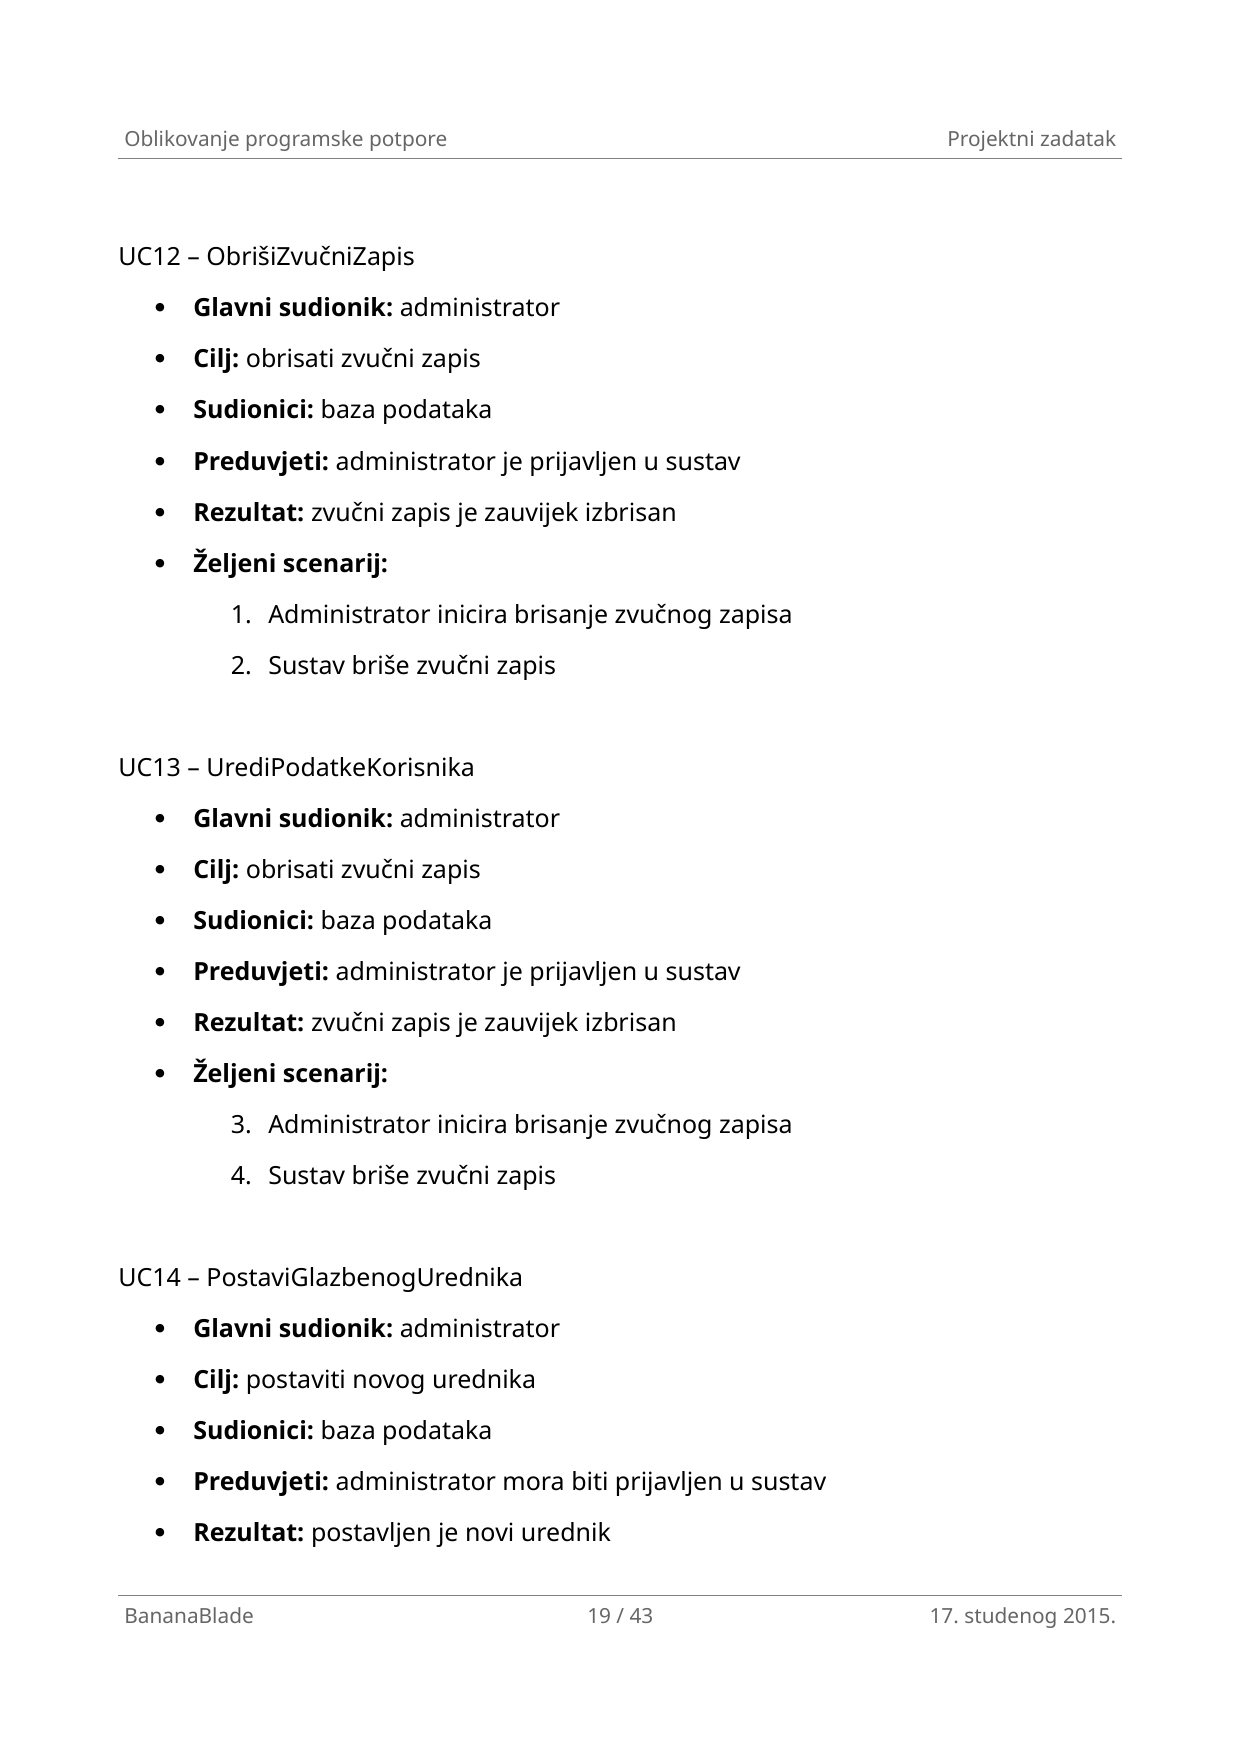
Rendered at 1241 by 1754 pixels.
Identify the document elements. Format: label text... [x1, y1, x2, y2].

list Sustav briše zvučni zapis [231, 1158, 1122, 1192]
text UC13 – UrediPodatkeKorisnika [118, 749, 1122, 783]
text UC12 – ObrišiZvučniZapis [118, 239, 1122, 273]
list Glavni sudionik: administrator [156, 801, 1122, 834]
list Rezultat: postavljen je novi urednik [156, 1515, 1122, 1549]
list Preduvjeti: administrator mora biti prijavljen u sustav [156, 1464, 1122, 1498]
list Sudionici: baza podataka [156, 903, 1122, 937]
list Cilj: obrisati zvučni zapis [156, 341, 1122, 375]
list Rezultat: zvučni zapis je zauvijek izbrisan [156, 1005, 1122, 1039]
list Glavni sudionik: administrator [156, 1311, 1122, 1345]
list Cilj: obrisati zvučni zapis [156, 852, 1122, 886]
list Željeni scenarij: [156, 1056, 1122, 1090]
list Administrator inicira brisanje zvučnog zapisa [231, 596, 1122, 630]
list Glavni sudionik: administrator [156, 290, 1122, 324]
list Preduvjeti: administrator je prijavljen u sustav [156, 443, 1122, 477]
list Cilj: postaviti novog urednika [156, 1362, 1122, 1396]
list Preduvjeti: administrator je prijavljen u sustav [156, 954, 1122, 988]
list Željeni scenarij: [156, 545, 1122, 579]
list Sudionici: baza podataka [156, 1413, 1122, 1447]
text UC14 – PostaviGlazbenogUrednika [118, 1260, 1122, 1294]
list Rezultat: zvučni zapis je zauvijek izbrisan [156, 494, 1122, 528]
list Sudionici: baza podataka [156, 392, 1122, 426]
list Sustav briše zvučni zapis [231, 647, 1122, 681]
list Administrator inicira brisanje zvučnog zapisa [231, 1107, 1122, 1141]
